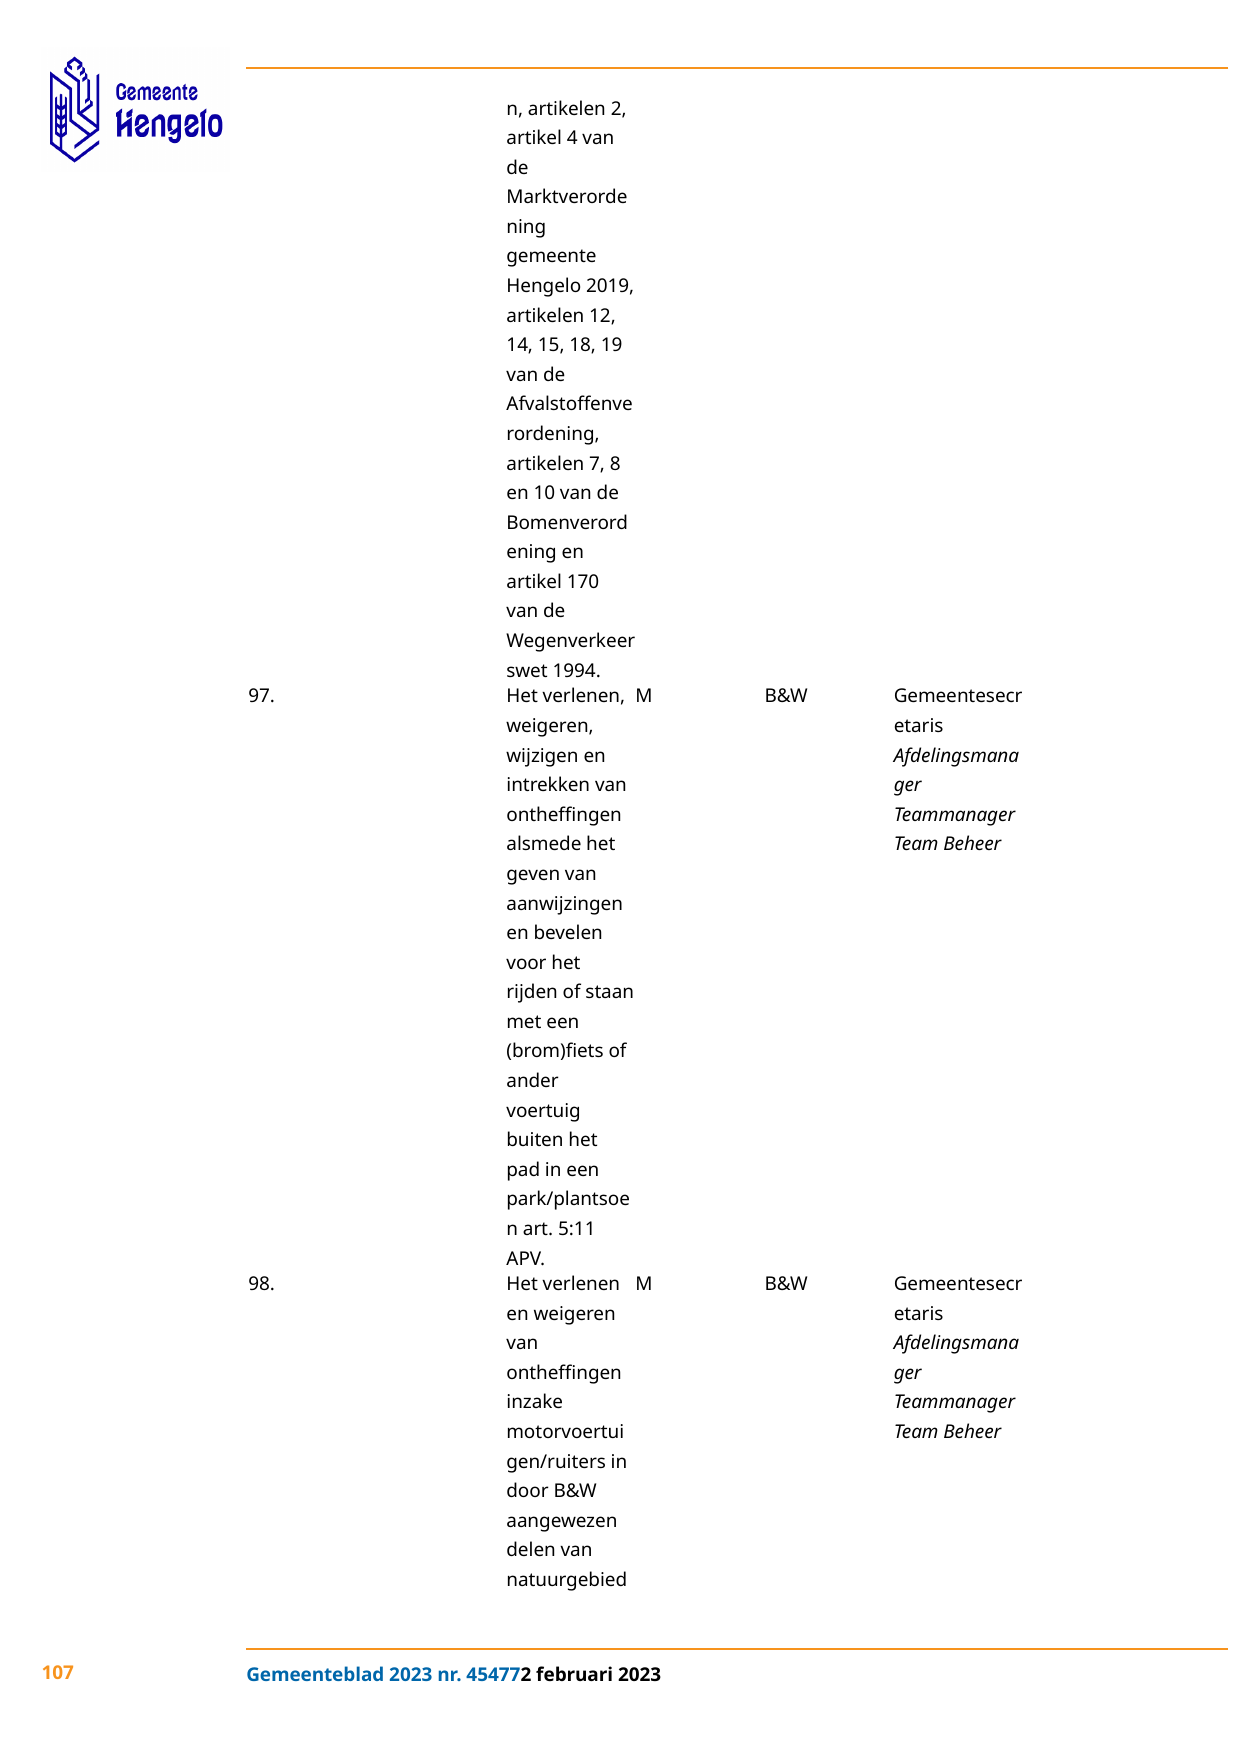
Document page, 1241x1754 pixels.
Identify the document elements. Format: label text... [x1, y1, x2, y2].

table_cell M [635, 1270, 764, 1592]
table_cell B&W [764, 683, 893, 1270]
table_cell Gemeentesecretaris Afdelingsmanager Teammanager Team Beheer [894, 683, 1022, 1270]
table_cell [764, 95, 893, 683]
table_cell [894, 95, 1022, 683]
table_cell Gemeentesecretaris Afdelingsmanager Teammanager Team Beheer [894, 1270, 1022, 1592]
table_cell B&W [764, 1270, 893, 1592]
table_cell [1023, 1270, 1152, 1592]
table_cell 98. [248, 1270, 506, 1592]
table_cell [1023, 95, 1152, 683]
table_cell 97. [248, 683, 506, 1270]
table_cell [1023, 683, 1152, 1270]
table_cell [248, 95, 506, 683]
picture [41, 47, 231, 172]
table_cell Het verlenen, weigeren, wijzigen en intrekken van ontheffingen alsmede het geven van aanwijzingen en bevelen voor het rijden of staan met een (brom)fiets of ander voertuig buiten het pad in een park/plantsoen art. 5:11 APV. [506, 683, 635, 1270]
table_cell M [635, 683, 764, 1270]
table_cell Het verlenen en weigeren van ontheffingen inzake motorvoertuigen/ruiters in door B&W aangewezen delen van natuurgebied [506, 1270, 635, 1592]
table_cell n, artikelen 2, artikel 4 van de Marktverordening gemeente Hengelo 2019, artikelen 12, 14, 15, 18, 19 van de Afvalstoffenverordening, artikelen 7, 8 en 10 van de Bomenverordening en artikel 170 van de Wegenverkeerswet 1994. [506, 95, 635, 683]
table_cell [635, 95, 764, 683]
